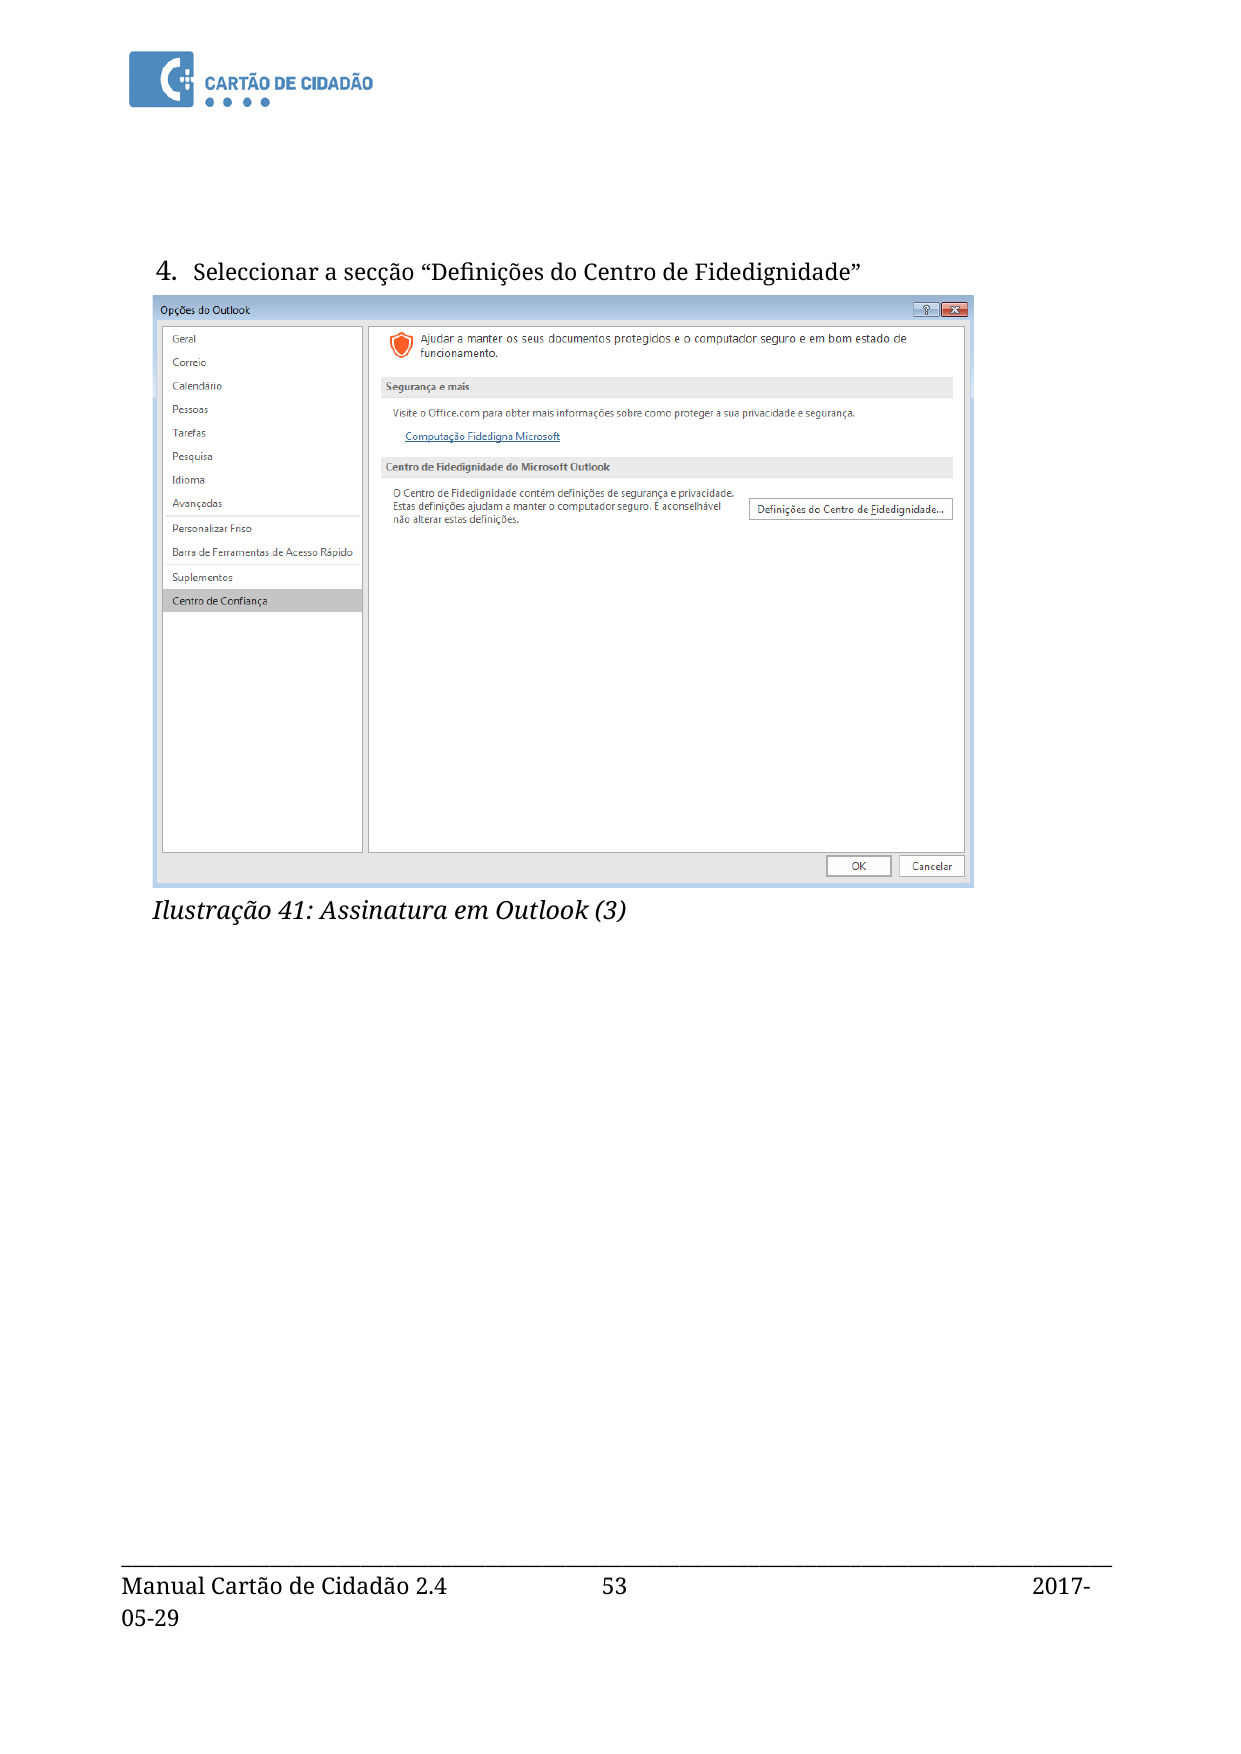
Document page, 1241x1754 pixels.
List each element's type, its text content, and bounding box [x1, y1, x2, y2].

list Seleccionar a secção “Definições do Centro de Fidedignidade” [156, 251, 1122, 288]
picture [127, 45, 420, 115]
text Ilustração 41: Assinatura em Outlook (3) [152, 888, 974, 927]
picture [152, 295, 974, 888]
